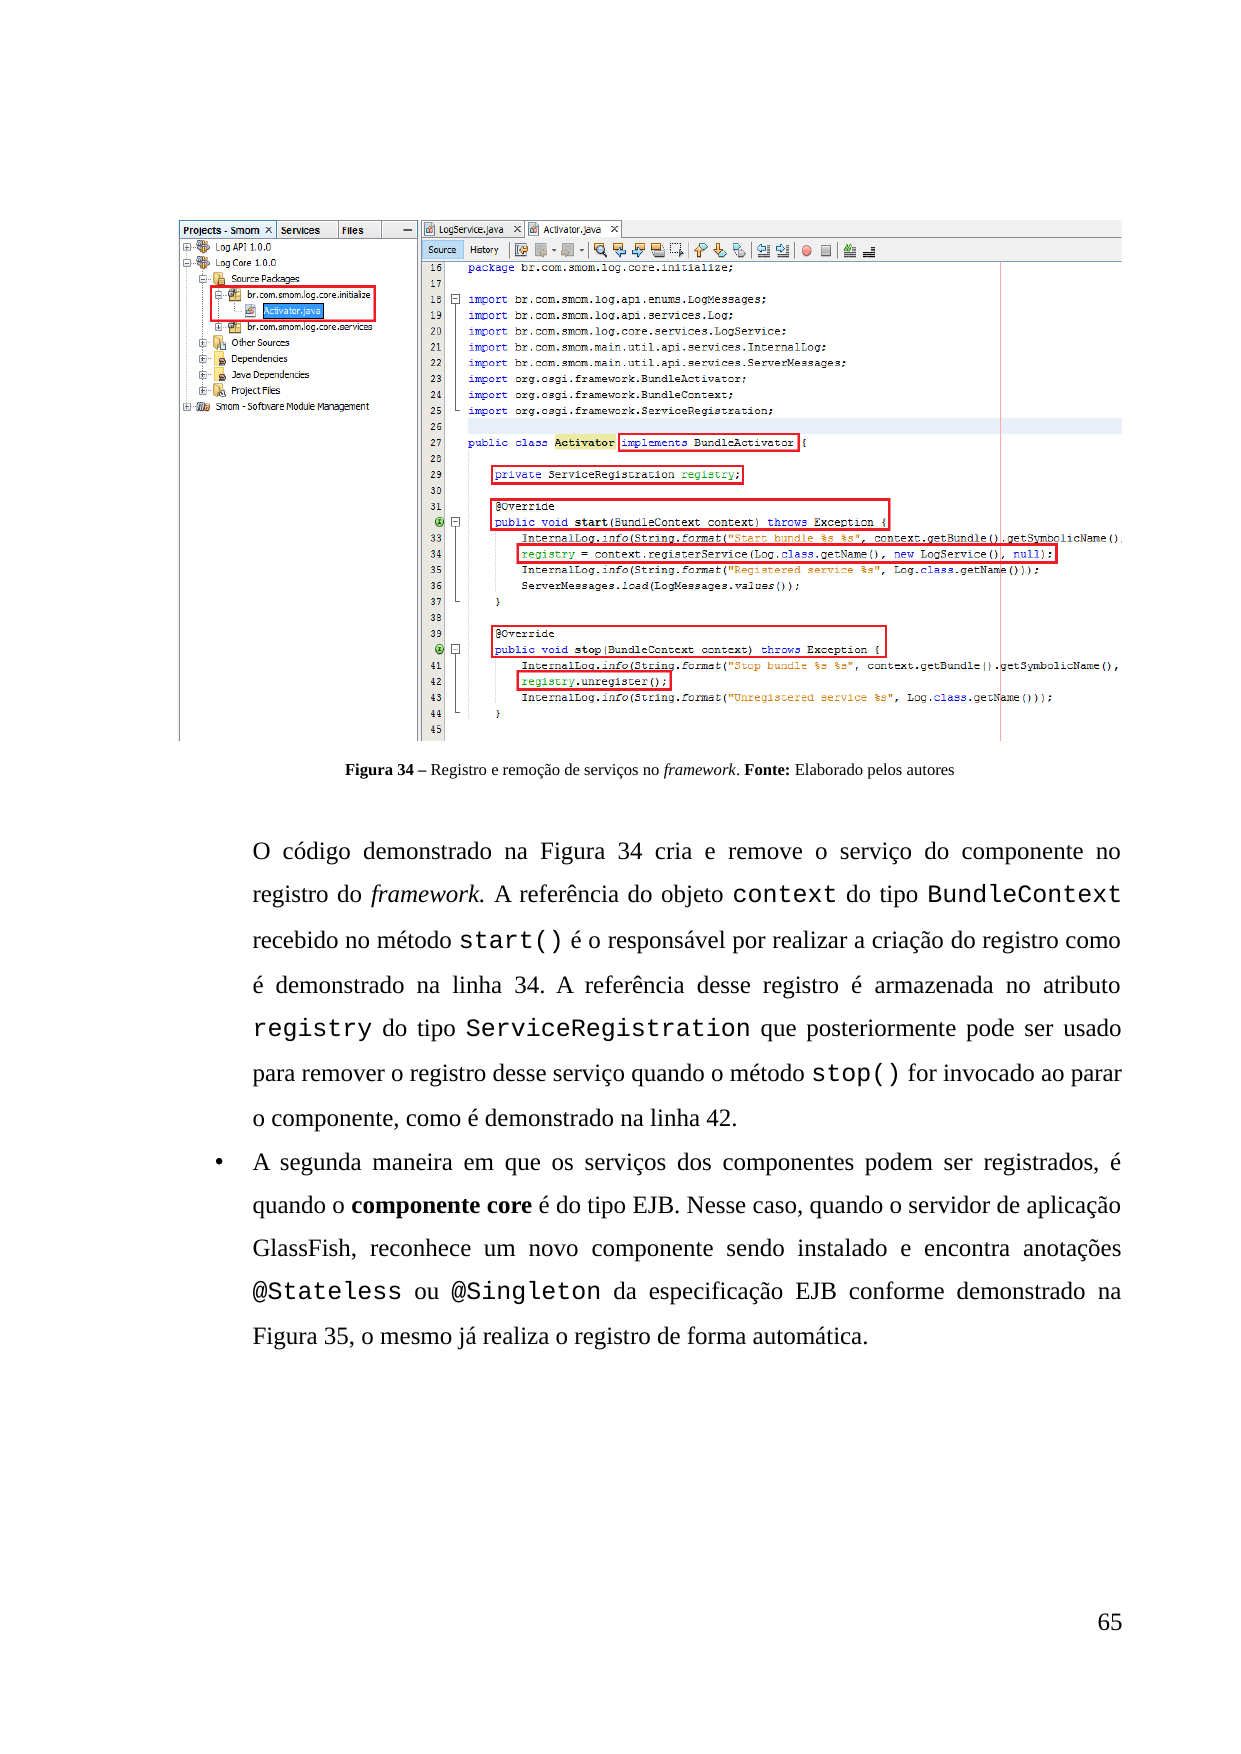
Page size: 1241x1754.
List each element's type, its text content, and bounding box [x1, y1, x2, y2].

text Figura 34 – Registro e remoção de serviços no framework. Fonte: Elaborado pelos autores [177, 760, 1122, 779]
list O código demonstrado na Figura 34 cria e remove o serviço do componente no registro do framework. A referência do objeto context do tipo BundleContext recebido no método start() é o responsável por realizar a criação do registro como é demonstrado na linha 34. A referência desse registro é armazenada no atributo registry do tipo ServiceRegistration que posteriormente pode ser usado para remover o registro desse serviço quando o método stop() for invocado ao parar o componente, como é demonstrado na linha 42. [215, 836, 1122, 1132]
list A segunda maneira em que os serviços dos componentes podem ser registrados, é quando o componente core é do tipo EJB. Nesse caso, quando o servidor de aplicação GlassFish, reconhece um novo componente sendo instalado e encontra anotações @Stateless ou @Singleton da especificação EJB conforme demonstrado na Figura 35, o mesmo já realiza o registro de forma automática. [215, 1147, 1122, 1350]
picture [177, 220, 1122, 741]
